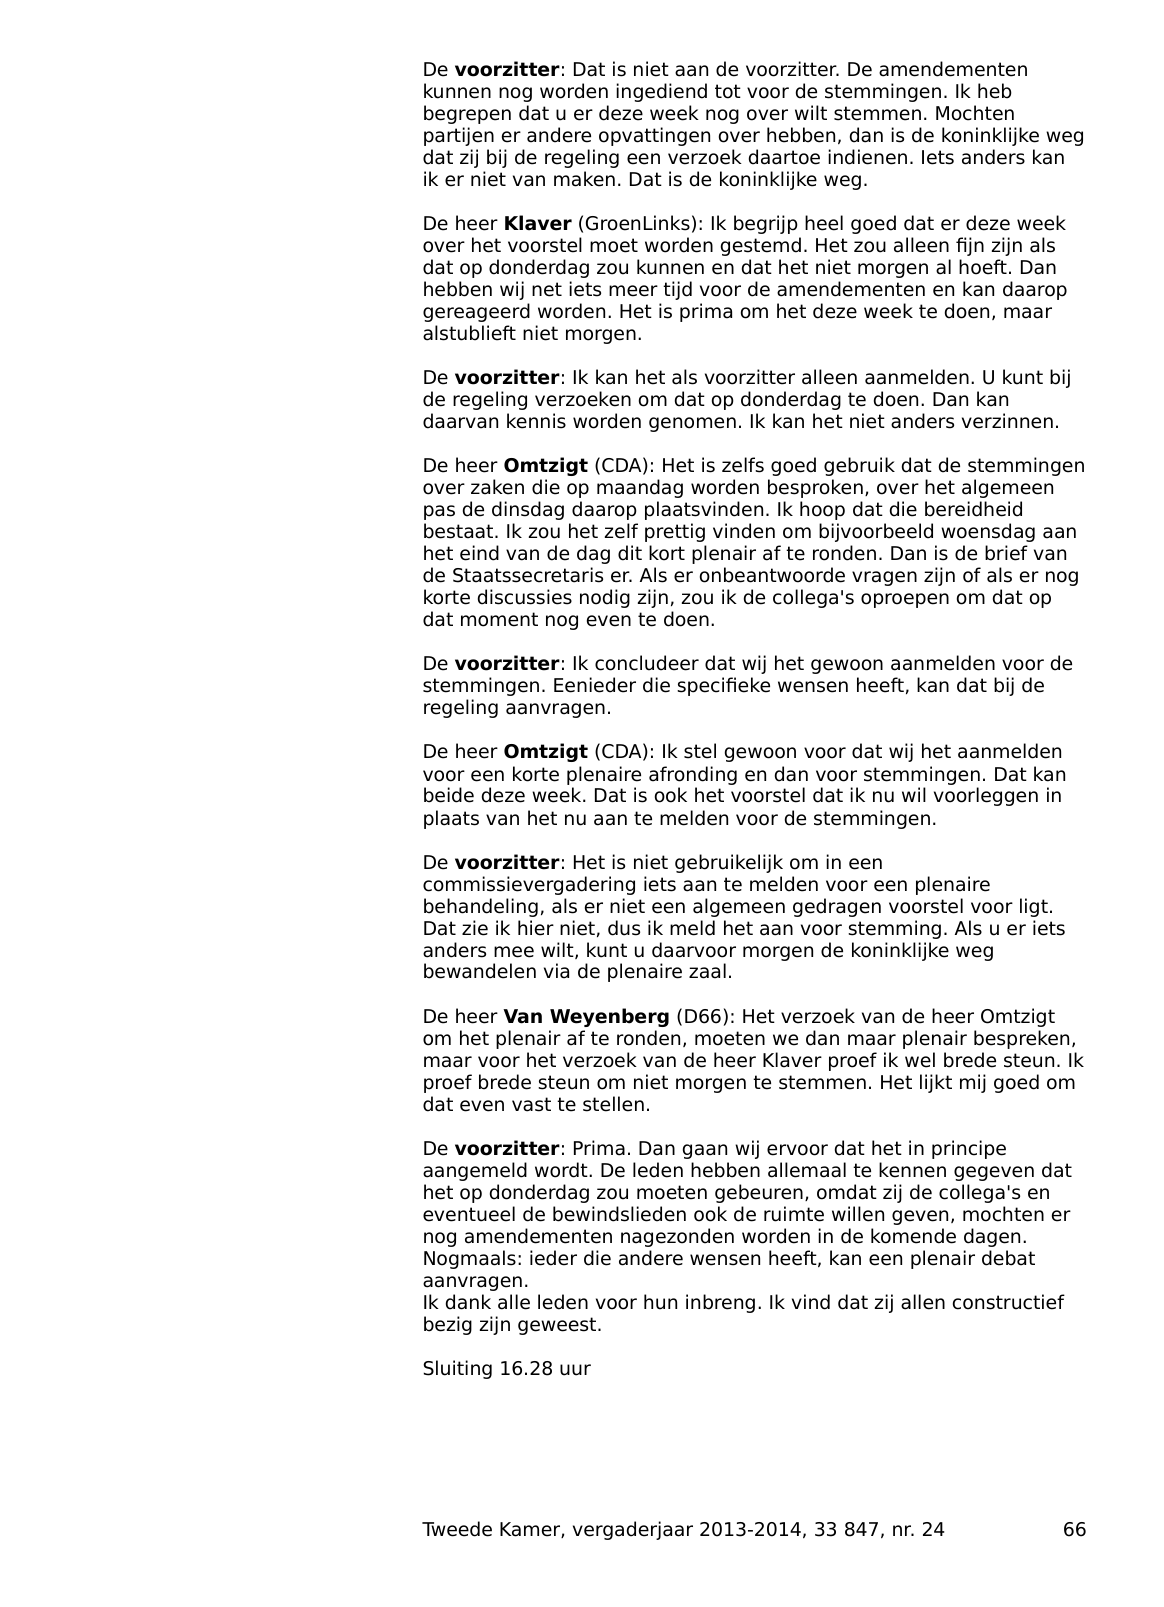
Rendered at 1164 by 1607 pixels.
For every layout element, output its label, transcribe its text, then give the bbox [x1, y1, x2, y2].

text De voorzitter: Prima. Dan gaan wij ervoor dat het in principe aangemeld wordt. De leden hebben allemaal te kennen gegeven dat het op donderdag zou moeten gebeuren, omdat zij de collega's en eventueel de bewindslieden ook de ruimte willen geven, mochten er nog amendementen nagezonden worden in de komende dagen. Nogmaals: ieder die andere wensen heeft, kan een plenair debat aanvragen. [422, 1138, 1087, 1292]
text De heer Van Weyenberg (D66): Het verzoek van de heer Omtzigt om het plenair af te ronden, moeten we dan maar plenair bespreken, maar voor het verzoek van de heer Klaver proef ik wel brede steun. Ik proef brede steun om niet morgen te stemmen. Het lijkt mij goed om dat even vast te stellen. [422, 1006, 1087, 1116]
text De voorzitter: Het is niet gebruikelijk om in een commissievergadering iets aan te melden voor een plenaire behandeling, als er niet een algemeen gedragen voorstel voor ligt. Dat zie ik hier niet, dus ik meld het aan voor stemming. Als u er iets anders mee wilt, kunt u daarvoor morgen de koninklijke weg bewandelen via de plenaire zaal. [422, 852, 1087, 983]
text De heer Omtzigt (CDA): Het is zelfs goed gebruik dat de stemmingen over zaken die op maandag worden besproken, over het algemeen pas de dinsdag daarop plaatsvinden. Ik hoop dat die bereidheid bestaat. Ik zou het zelf prettig vinden om bijvoorbeeld woensdag aan het eind van de dag dit kort plenair af te ronden. Dan is de brief van de Staatssecretaris er. Als er onbeantwoorde vragen zijn of als er nog korte discussies nodig zijn, zou ik de collega's oproepen om dat op dat moment nog even te doen. [422, 455, 1087, 631]
text De heer Klaver (GroenLinks): Ik begrijp heel goed dat er deze week over het voorstel moet worden gestemd. Het zou alleen fijn zijn als dat op donderdag zou kunnen en dat het niet morgen al hoeft. Dan hebben wij net iets meer tijd voor de amendementen en kan daarop gereageerd worden. Het is prima om het deze week te doen, maar alstublieft niet morgen. [422, 213, 1087, 345]
text De voorzitter: Ik kan het als voorzitter alleen aanmelden. U kunt bij de regeling verzoeken om dat op donderdag te doen. Dan kan daarvan kennis worden genomen. Ik kan het niet anders verzinnen. [422, 367, 1087, 433]
text Sluiting 16.28 uur [422, 1358, 1087, 1380]
text De voorzitter: Dat is niet aan de voorzitter. De amendementen kunnen nog worden ingediend tot voor de stemmingen. Ik heb begrepen dat u er deze week nog over wilt stemmen. Mochten partijen er andere opvattingen over hebben, dan is de koninklijke weg dat zij bij de regeling een verzoek daartoe indienen. Iets anders kan ik er niet van maken. Dat is de koninklijke weg. [422, 59, 1087, 191]
text De heer Omtzigt (CDA): Ik stel gewoon voor dat wij het aanmelden voor een korte plenaire afronding en dan voor stemmingen. Dat kan beide deze week. Dat is ook het voorstel dat ik nu wil voorleggen in plaats van het nu aan te melden voor de stemmingen. [422, 741, 1087, 829]
text Ik dank alle leden voor hun inbreng. Ik vind dat zij allen constructief bezig zijn geweest. [422, 1292, 1087, 1336]
text De voorzitter: Ik concludeer dat wij het gewoon aanmelden voor de stemmingen. Eenieder die specifieke wensen heeft, kan dat bij de regeling aanvragen. [422, 653, 1087, 719]
